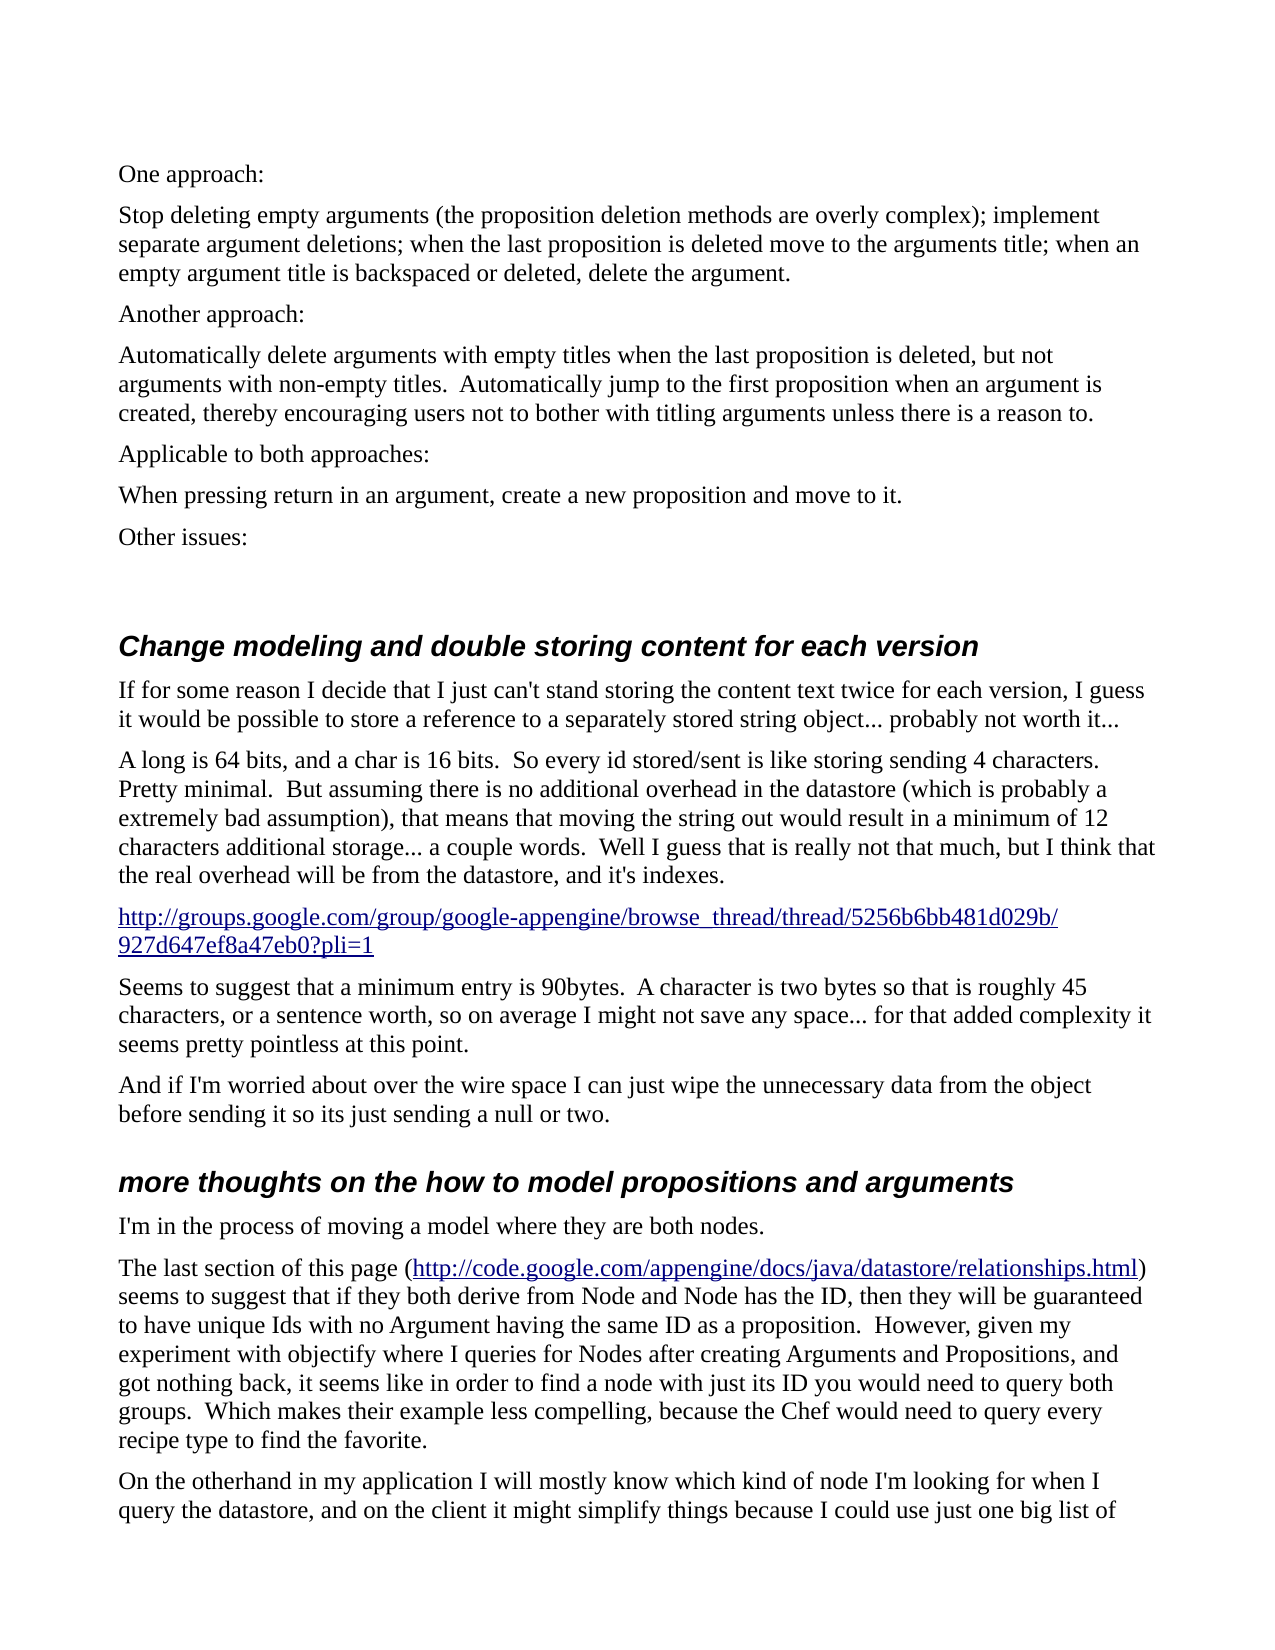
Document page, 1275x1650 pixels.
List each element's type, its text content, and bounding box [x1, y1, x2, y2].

text Other issues: [118, 522, 1157, 551]
text Stop deleting empty arguments (the proposition deletion methods are overly complex); implement separate argument deletions; when the last proposition is deleted move to the arguments title; when an empty argument title is backspaced or deleted, delete the argument. [118, 201, 1157, 287]
text http://groups.google.com/group/google-appengine/browse_thread/thread/5256b6bb481d029b/927d647ef8a47eb0?pli=1 [118, 902, 1157, 959]
text Applicable to both approaches: [118, 439, 1157, 468]
text When pressing return in an argument, create a new proposition and move to it. [118, 481, 1157, 509]
text Automatically delete arguments with empty titles when the last proposition is deleted, but not arguments with non-empty titles. Automatically jump to the first proposition when an argument is created, thereby encouraging users not to bother with titling arguments unless there is a reason to. [118, 341, 1157, 427]
text I'm in the process of moving a model where they are both nodes. [118, 1211, 1157, 1240]
subtitle more thoughts on the how to model propositions and arguments [118, 1165, 1157, 1199]
text One approach: [118, 159, 1157, 188]
text On the otherhand in my application I will mostly know which kind of node I'm looking for when I query the datastore, and on the client it might simplify things because I could use just one big list of [118, 1466, 1157, 1524]
text A long is 64 bits, and a char is 16 bits. So every id stored/sent is like storing sending 4 characters. Pretty minimal. But assuming there is no additional overhead in the datastore (which is probably a extremely bad assumption), that means that moving the string out would result in a minimum of 12 characters additional storage... a couple words. Well I guess that is really not that much, but I think that the real overhead will be from the datastore, and it's indexes. [118, 745, 1157, 889]
text The last section of this page (http://code.google.com/appengine/docs/java/datastore/relationships.html) seems to suggest that if they both derive from Node and Node has the ID, then they will be guaranteed to have unique Ids with no Argument having the same ID as a proposition. However, given my experiment with objectify where I queries for Nodes after creating Arguments and Propositions, and got nothing back, it seems like in order to find a node with just its ID you would need to query both groups. Which makes their example less compelling, because the Chef would need to query every recipe type to find the favorite. [118, 1253, 1157, 1454]
text Another approach: [118, 299, 1157, 328]
text And if I'm worried about over the wire space I can just wipe the unnecessary data from the object before sending it so its just sending a null or two. [118, 1070, 1157, 1128]
subtitle Change modeling and double storing content for each version [118, 629, 1157, 663]
text If for some reason I decide that I just can't stand storing the content text twice for each version, I guess it would be possible to store a reference to a separately stored string object... probably not worth it... [118, 675, 1157, 733]
text Seems to suggest that a minimum entry is 90bytes. A character is two bytes so that is roughly 45 characters, or a sentence worth, so on average I might not save any space... for that added complexity it seems pretty pointless at this point. [118, 972, 1157, 1058]
